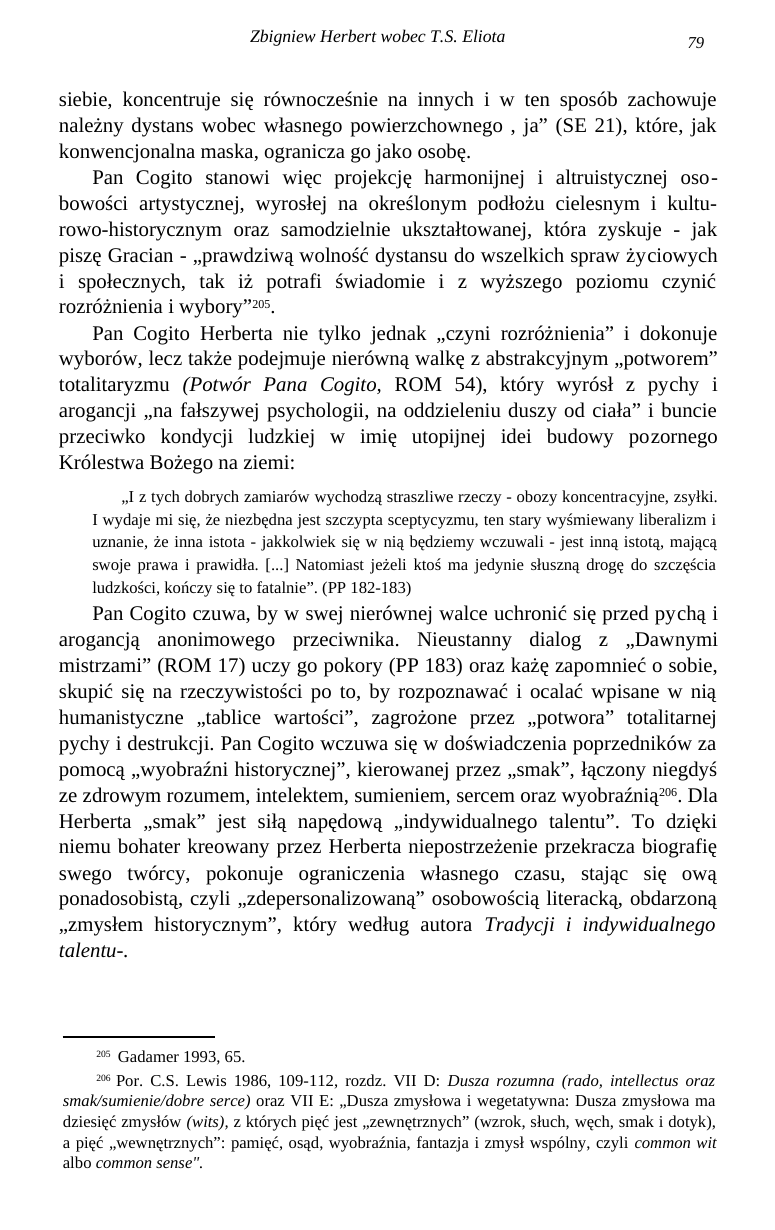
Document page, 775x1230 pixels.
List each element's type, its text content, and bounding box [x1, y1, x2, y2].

text Pan Cogito stanowi więc projekcję harmonijnej i altruistycznej oso­bowości artystycznej, wyrosłej na określonym podłożu cielesnym i kultu- rowo-historycznym oraz samodzielnie ukształtowanej, która zyskuje - jak piszę Gracian - „prawdziwą wolność dystansu do wszelkich spraw ży­ciowych i społecznych, tak iż potrafi świadomie i z wyższego poziomu czynić rozróżnienia i wybory”205. [59, 165, 718, 318]
text 79 [687, 32, 714, 52]
text 206 Por. C.S. Lewis 1986, 109-112, rozdz. VII D: Dusza rozumna (rado, intellectus oraz smak/sumienie/dobre serce) oraz VII E: „Dusza zmysłowa i wegetatywna: Dusza zmysłowa ma dziesięć zmysłów (wits), z których pięć jest „zewnętrznych” (wzrok, słuch, węch, smak i dotyk), a pięć „wewnętrznych”: pamięć, osąd, wyobraźnia, fantazja i zmysł wspólny, czyli common wit albo common sense". [63, 1071, 717, 1172]
text 205 Gadamer 1993, 65. [63, 1047, 717, 1066]
text „I z tych dobrych zamiarów wychodzą straszliwe rzeczy - obozy koncentra­cyjne, zsyłki. I wydaje mi się, że niezbędna jest szczypta sceptycyzmu, ten stary wyśmiewany liberalizm i uznanie, że inna istota - jakkolwiek się w nią będziemy wczuwali - jest inną istotą, mającą swoje prawa i prawidła. [...] Natomiast jeżeli ktoś ma jedynie słuszną drogę do szczęścia ludzkości, kończy się to fatalnie”. (PP 182-183) [92, 486, 718, 597]
text siebie, koncentruje się równocześnie na innych i w ten sposób zachowuje należny dystans wobec własnego powierzchownego , ja” (SE 21), które, jak konwencjonalna maska, ogranicza go jako osobę. [59, 87, 718, 163]
text Pan Cogito czuwa, by w swej nierównej walce uchronić się przed py­chą i arogancją anonimowego przeciwnika. Nieustanny dialog z „Daw­nymi mistrzami” (ROM 17) uczy go pokory (PP 183) oraz każę zapo­mnieć o sobie, skupić się na rzeczywistości po to, by rozpoznawać i ocalać wpisane w nią humanistyczne „tablice wartości”, zagrożone przez „potwora” totalitarnej pychy i destrukcji. Pan Cogito wczuwa się w doświadczenia poprzedników za pomocą „wyobraźni historycznej”, kierowanej przez „smak”, łączony niegdyś ze zdrowym rozumem, inte­lektem, sumieniem, sercem oraz wyobraźnią206. Dla Herberta „smak” jest siłą napędową „indywidualnego talentu”. To dzięki niemu bohater kre­owany przez Herberta niepostrzeżenie przekracza biografię swego twór­cy, pokonuje ograniczenia własnego czasu, stając się ową ponadosobistą, czyli „zdepersonalizowaną” osobowością literacką, obdarzoną „zmysłem historycznym”, który według autora Tradycji i indywidualnego talentu-. [59, 601, 718, 962]
text Zbigniew Herbert wobec T.S. Eliota [250, 26, 526, 46]
text Pan Cogito Herberta nie tylko jednak „czyni rozróżnienia” i dokonuje wyborów, lecz także podejmuje nierówną walkę z abstrakcyjnym „potwo­rem” totalitaryzmu (Potwór Pana Cogito, ROM 54), który wyrósł z py­chy i arogancji „na fałszywej psychologii, na oddzieleniu duszy od ciała” i buncie przeciwko kondycji ludzkiej w imię utopijnej idei budowy po­zornego Królestwa Bożego na ziemi: [59, 320, 718, 474]
